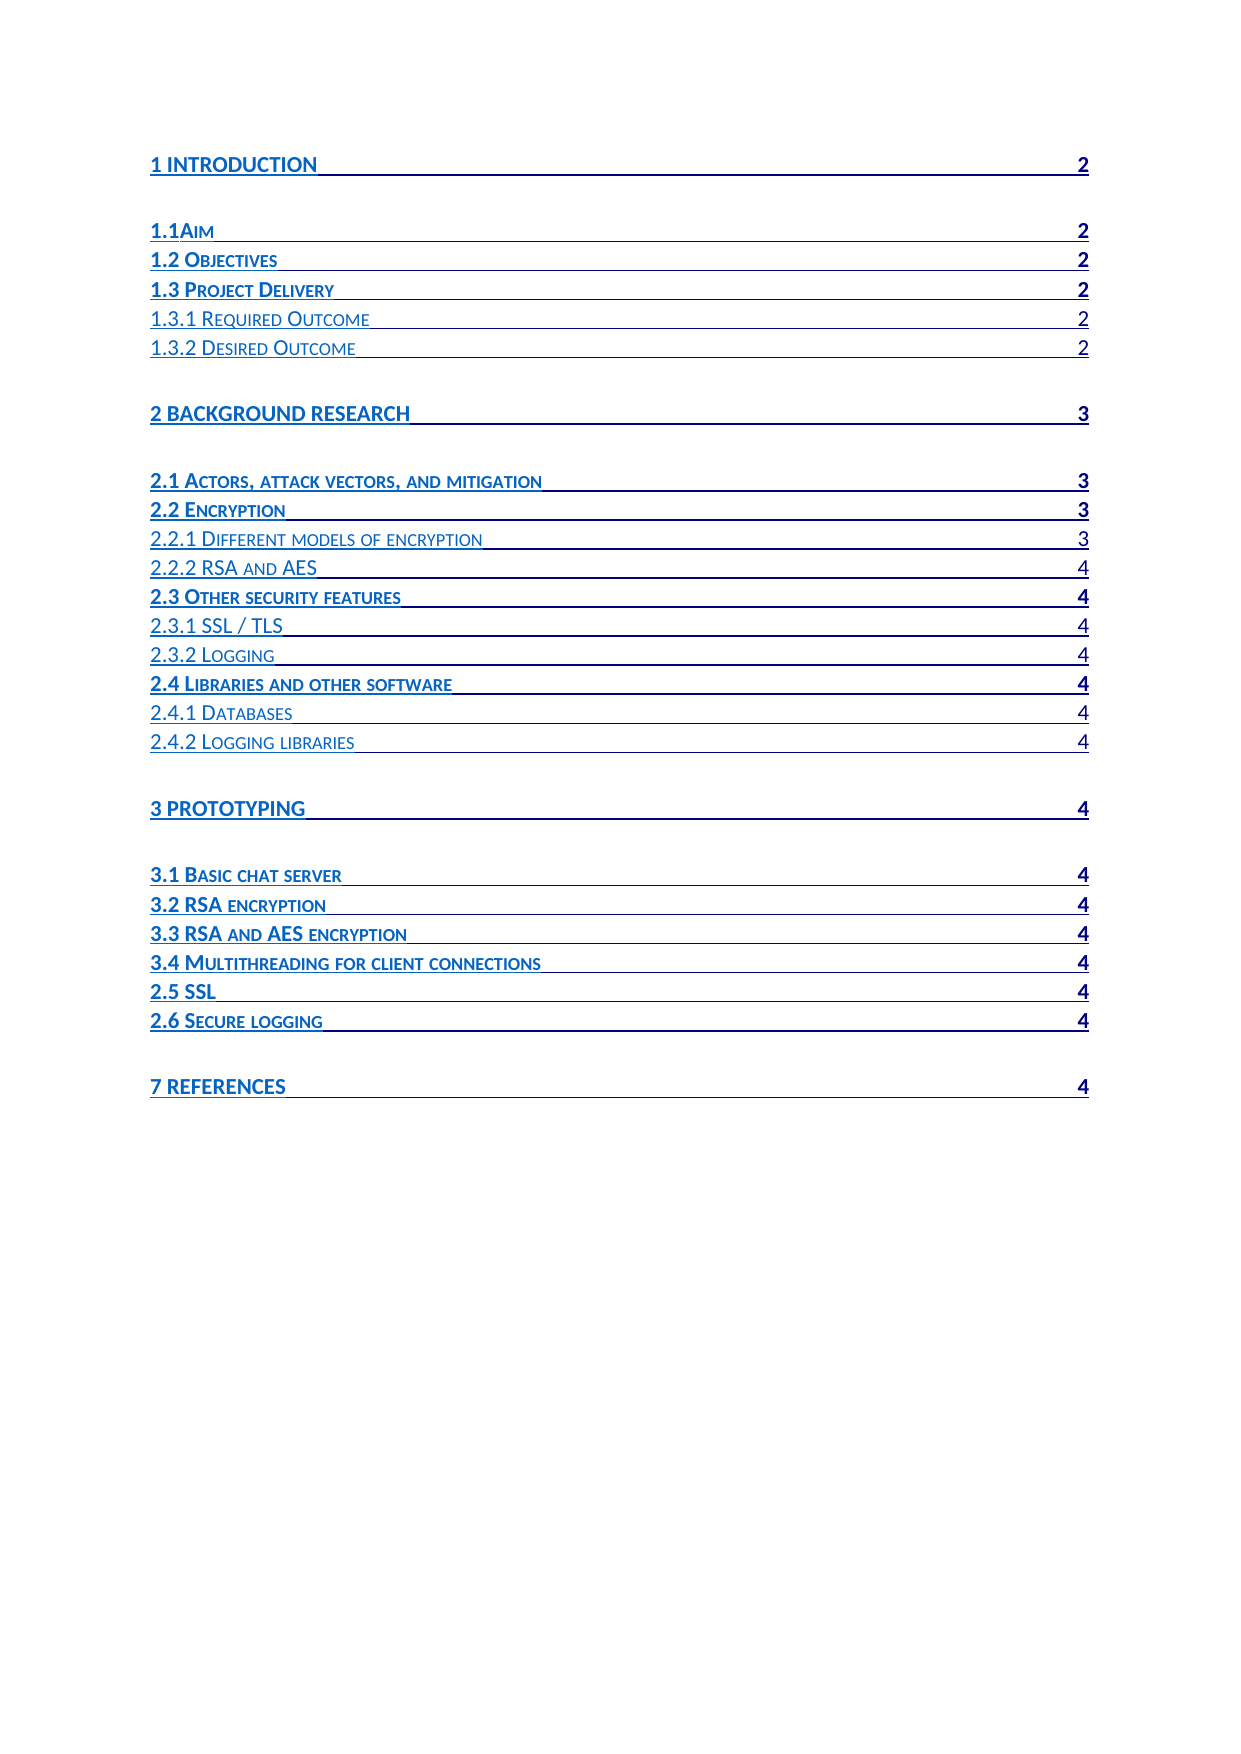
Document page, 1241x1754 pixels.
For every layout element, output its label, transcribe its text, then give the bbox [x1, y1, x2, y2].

text 2.4.2 Logging libraries 4 [150, 727, 1090, 756]
text 2.6 Secure logging 4 [150, 1006, 1090, 1034]
text 3 Prototyping 4 [150, 794, 1090, 822]
text 2.5 SSL 4 [150, 977, 1090, 1005]
text 1.2 Objectives 2 [150, 246, 1090, 274]
text 1.3 Project Delivery 2 [150, 275, 1090, 303]
text 2.1 Actors, attack vectors, and mitigation 3 [150, 466, 1090, 494]
text 2.3.1 SSL / TLS 4 [150, 611, 1090, 639]
text 2 Background Research 3 [150, 399, 1090, 427]
text 2.2.1 Different models of encryption 3 [150, 524, 1090, 552]
text 1.1 Aim 2 [150, 217, 1090, 244]
text 1 Introduction 2 [150, 150, 1090, 178]
text 1.3.2 Desired Outcome 2 [150, 333, 1090, 361]
text 3.1 Basic chat server 4 [150, 861, 1090, 889]
text 2.3.2 Logging 4 [150, 640, 1090, 668]
text 2.2.2 RSA and AES 4 [150, 553, 1090, 581]
text 2.2 Encryption 3 [150, 495, 1090, 523]
text 1.3.1 Required Outcome 2 [150, 304, 1090, 332]
text 7 References 4 [150, 1072, 1090, 1101]
text 2.3 Other security features 4 [150, 582, 1090, 610]
text 3.3 RSA and AES encryption 4 [150, 919, 1090, 947]
text 3.2 RSA encryption 4 [150, 890, 1090, 918]
text 2.4.1 Databases 4 [150, 698, 1090, 726]
text 2.4 Libraries and other software 4 [150, 669, 1090, 697]
text 3.4 Multithreading for client connections 4 [150, 948, 1090, 976]
